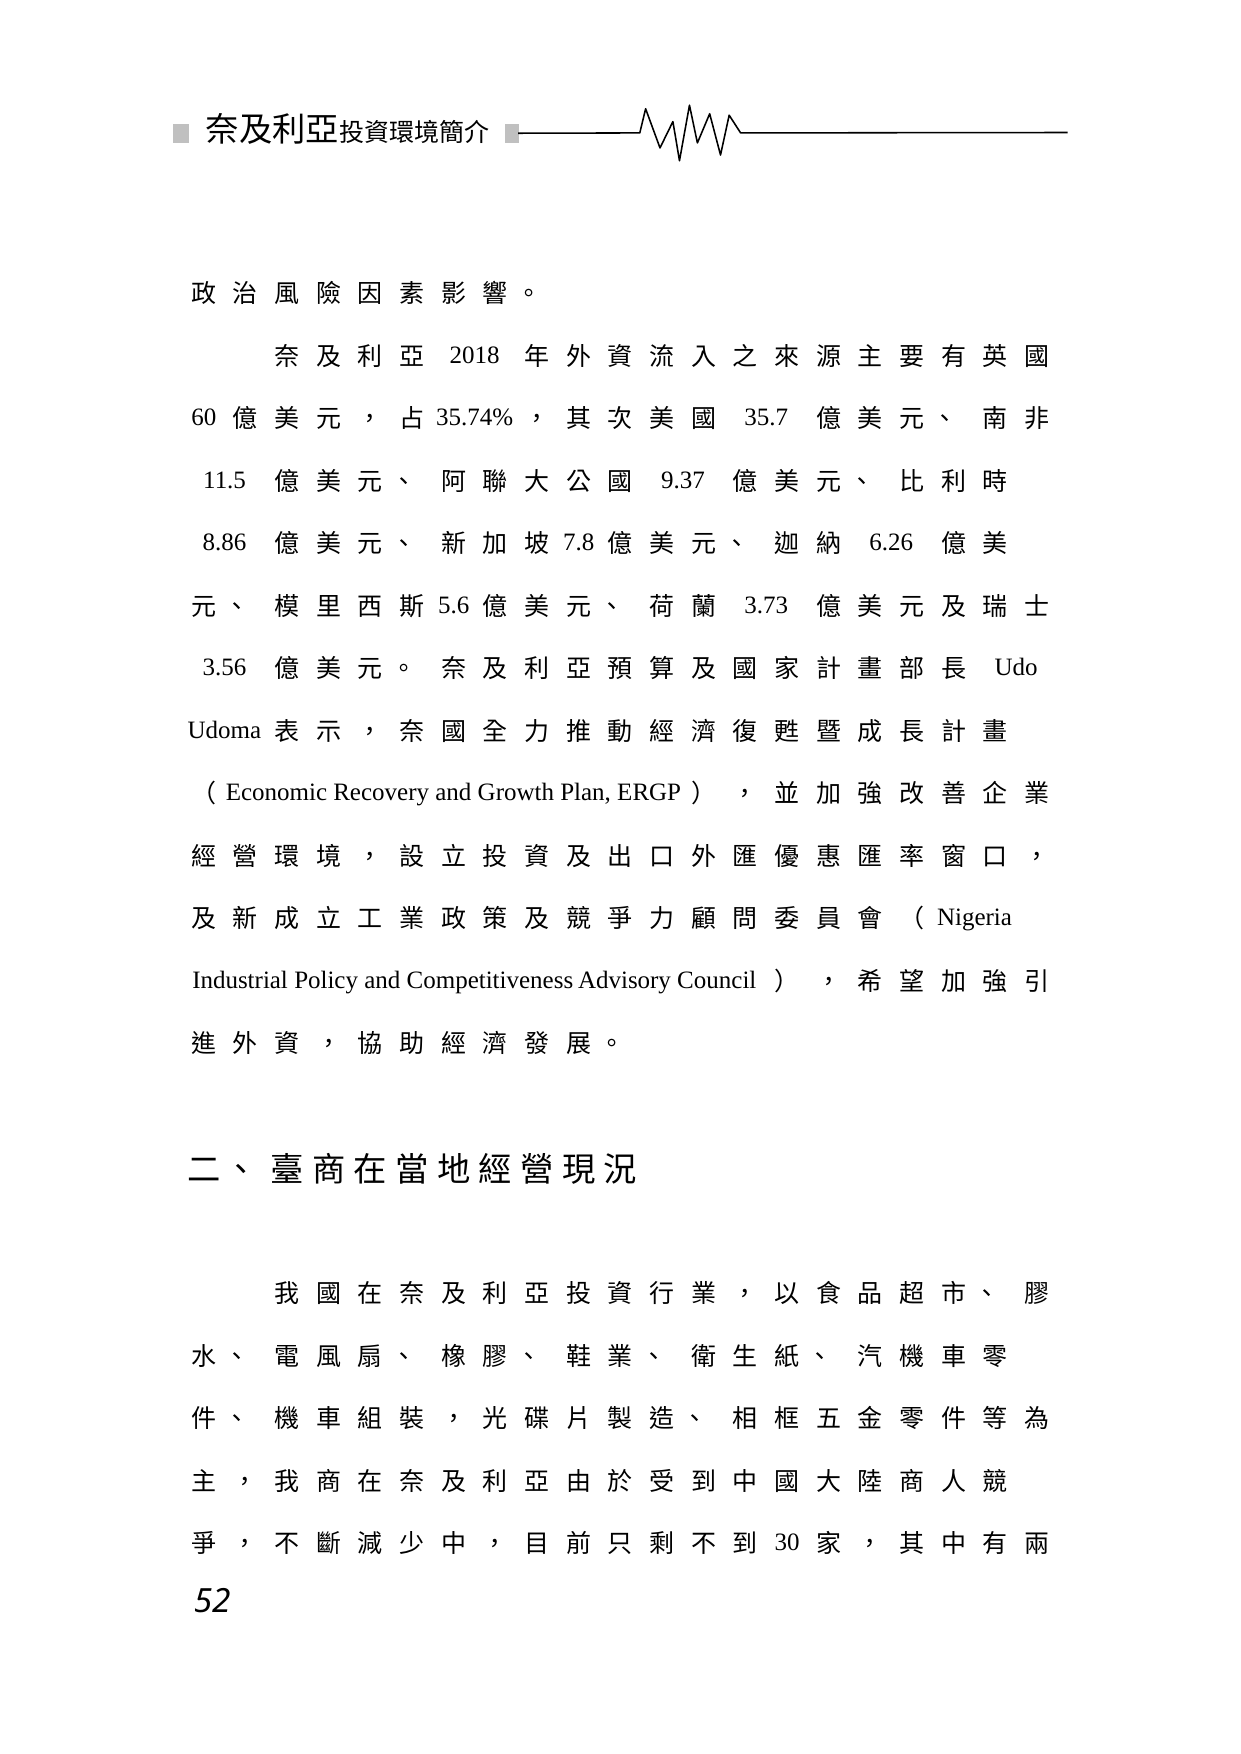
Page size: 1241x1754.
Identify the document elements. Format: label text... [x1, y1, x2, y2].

text 政治風險因素影響。 [183, 250, 1058, 313]
text 二、臺商在當地經營現況 [183, 1125, 1058, 1188]
text 我國在奈及利亞投資行業，以食品超市、膠水、電風扇、橡膠、鞋業、衛生紙、汽機車零件、機車組裝，光碟片製造、相框五金零件等為主，我商在奈及利亞由於受到中國大陸商人競爭，不斷減少中，目前只剩不到30家，其中有兩 [183, 1250, 1058, 1563]
text 奈及利亞2018年外資流入之來源主要有英國60億美元，占35.74%，其次美國35.7億美元、南非11.5億美元、阿聯大公國9.37億美元、比利時8.86億美元、新加坡7.8億美元、迦納6.26億美元、模里西斯5.6億美元、荷蘭3.73億美元及瑞士3.56億美元。奈及利亞預算及國家計畫部長Udo Udoma表示，奈國全力推動經濟復甦暨成長計畫（Economic Recovery and Growth Plan, ERGP），並加強改善企業經營環境，設立投資及出口外匯優惠匯率窗口，及新成立工業政策及競爭力顧問委員會（Nigeria Industrial Policy and Competitiveness Advisory Council），希望加強引進外資，協助經濟發展。 [183, 313, 1058, 1063]
